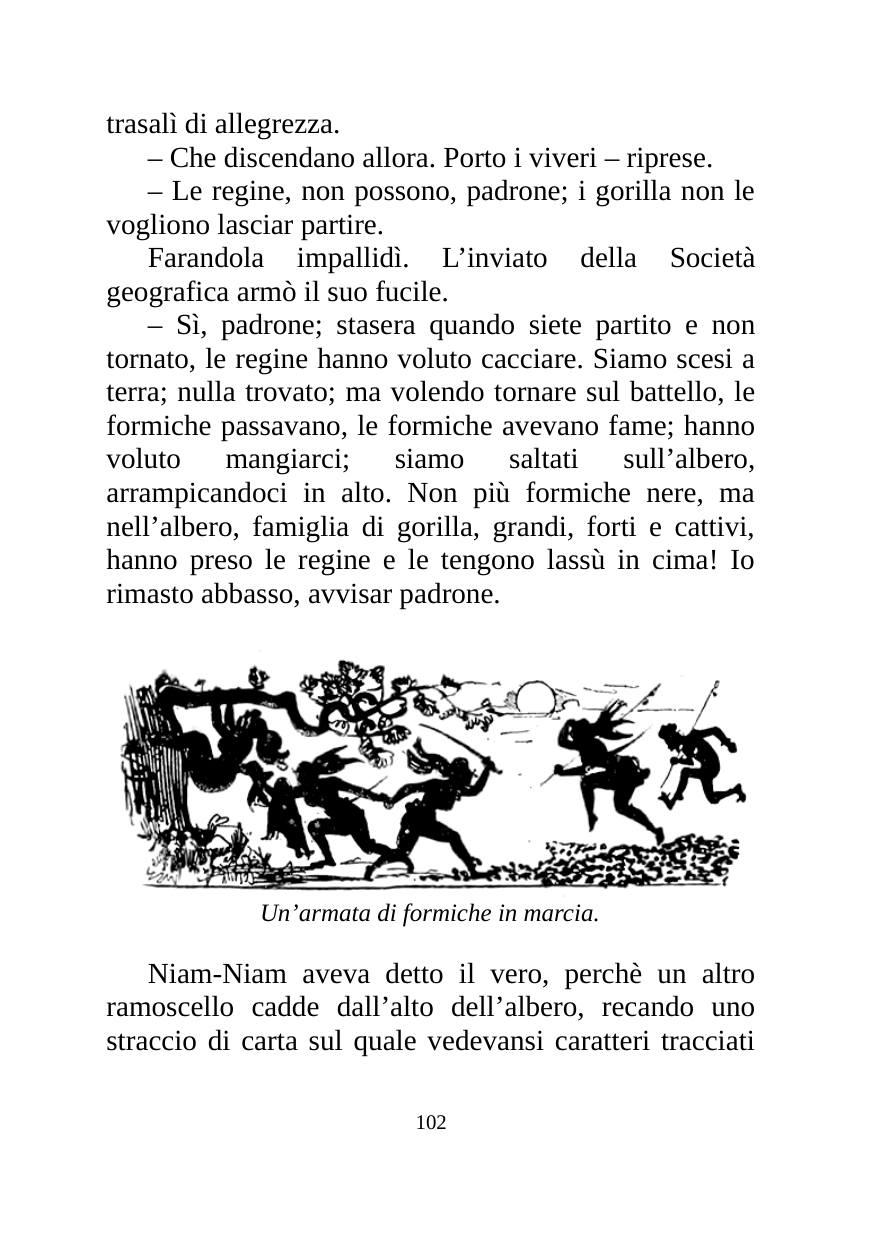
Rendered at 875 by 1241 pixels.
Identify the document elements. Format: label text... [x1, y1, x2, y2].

text Un’armata di formiche in marcia. [106, 899, 756, 927]
text – Sì, padrone; stasera quando siete partito e non tornato, le regine hanno voluto cacciare. Siamo scesi a terra; nulla trovato; ma volendo tornare sul battello, le formiche passavano, le formiche avevano fame; hanno voluto mangiarci; siamo saltati sull’albero, arrampicandoci in alto. Non più formiche nere, ma nell’albero, famiglia di gorilla, grandi, forti e cattivi, hanno preso le regine e le tengono lassù in cima! Io rimasto abbasso, avvisar padrone. [106, 307, 756, 609]
text – Le regine, non possono, padrone; i gorilla non le vogliono lasciar partire. [106, 173, 756, 240]
text trasalì di allegrezza. [106, 106, 756, 140]
text – Che discendano allora. Porto i viveri – riprese. [106, 140, 756, 173]
picture [106, 644, 756, 899]
text Niam-Niam aveva detto il vero, perchè un altro ramoscello cadde dall’alto dell’albero, recando uno straccio di carta sul quale vedevansi caratteri tracciati [106, 956, 756, 1056]
text Farandola impallidì. L’inviato della Società geografica armò il suo fucile. [106, 240, 756, 307]
